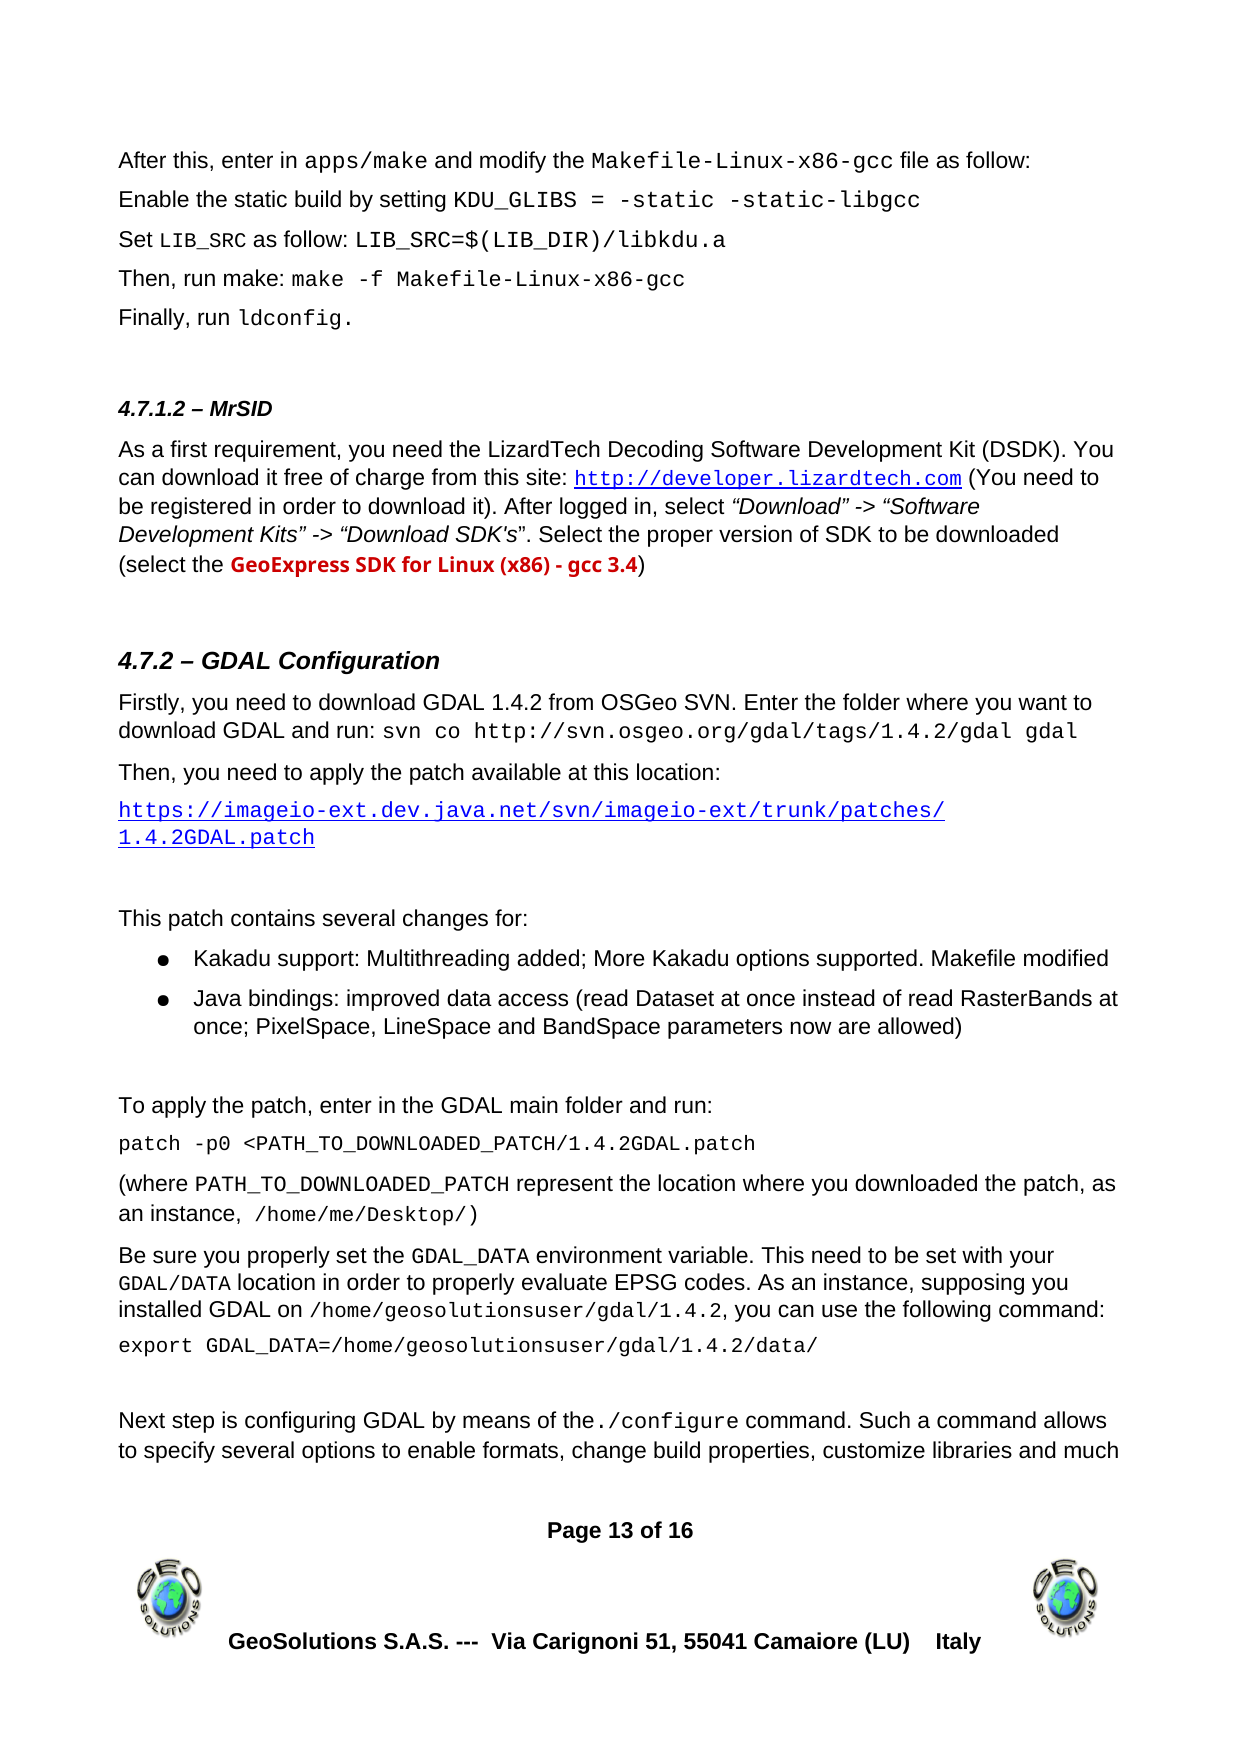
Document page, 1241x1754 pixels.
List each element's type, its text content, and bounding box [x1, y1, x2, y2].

text As a first requirement, you need the LizardTech Decoding Software Development Kit (DSDK). You can download it free of charge from this site: http://developer.lizardtech.com (You need to be registered in order to download it). After logged in, select “Download” -> “Software Development Kits” -> “Download SDK's”. Select the proper version of SDK to be downloaded (select the GeoExpress SDK for Linux (x86) - gcc 3.4) [118, 436, 1122, 579]
text Finally, run ldconfig. [118, 305, 1122, 332]
text https://imageio-ext.dev.java.net/svn/imageio-ext/trunk/patches/1.4.2GDAL.patch [118, 799, 1122, 851]
text This patch contains several changes for: [118, 905, 1122, 931]
text After this, enter in apps/make and modify the Makefile-Linux-x86-gcc file as follow: [118, 148, 1122, 175]
subtitle 4.7.1.2 – MrSID [118, 397, 1122, 421]
text Then, run make: make -f Makefile-Linux-x86-gcc [118, 266, 1122, 293]
text patch -p0 <PATH_TO_DOWNLOADED_PATCH/1.4.2GDAL.patch [118, 1133, 1122, 1157]
text export GDAL_DATA=/home/geosolutionsuser/gdal/1.4.2/data/ [118, 1335, 1122, 1359]
list Java bindings: improved data access (read Dataset at once instead of read RasterBands at once; PixelSpace, LineSpace and BandSpace parameters now are allowed) [156, 985, 1122, 1039]
text Set LIB_SRC as follow: LIB_SRC=$(LIB_DIR)/libkdu.a [118, 226, 1122, 254]
subtitle 4.7.2 – GDAL Configuration [118, 647, 1122, 674]
text To apply the patch, enter in the GDAL main folder and run: [118, 1093, 1122, 1119]
text Next step is configuring GDAL by means of the./configure command. Such a command allows to specify several options to enable formats, change build properties, customize libraries and much [118, 1408, 1122, 1463]
text Then, you need to apply the patch available at this location: [118, 759, 1122, 785]
picture [134, 1552, 205, 1641]
text Be sure you properly set the GDAL_DATA environment variable. This need to be set with your GDAL/DATA location in order to properly evaluate EPSG codes. As an instance, supposing you installed GDAL on /home/geosolutionsuser/gdal/1.4.2, you can use the following command: [118, 1242, 1122, 1323]
text (where PATH_TO_DOWNLOADED_PATCH represent the location where you downloaded the patch, as an instance, /home/me/Desktop/) [118, 1171, 1122, 1228]
list Kakadu support: Multithreading added; More Kakadu options supported. Makefile modified [156, 945, 1122, 971]
text Enable the static build by setting KDU_GLIBS = -static -static-libgcc [118, 187, 1122, 214]
picture [1030, 1552, 1101, 1641]
text Firstly, you need to download GDAL 1.4.2 from OSGeo SVN. Enter the folder where you want to download GDAL and run: svn co http://svn.osgeo.org/gdal/tags/1.4.2/gdal gdal [118, 689, 1122, 745]
